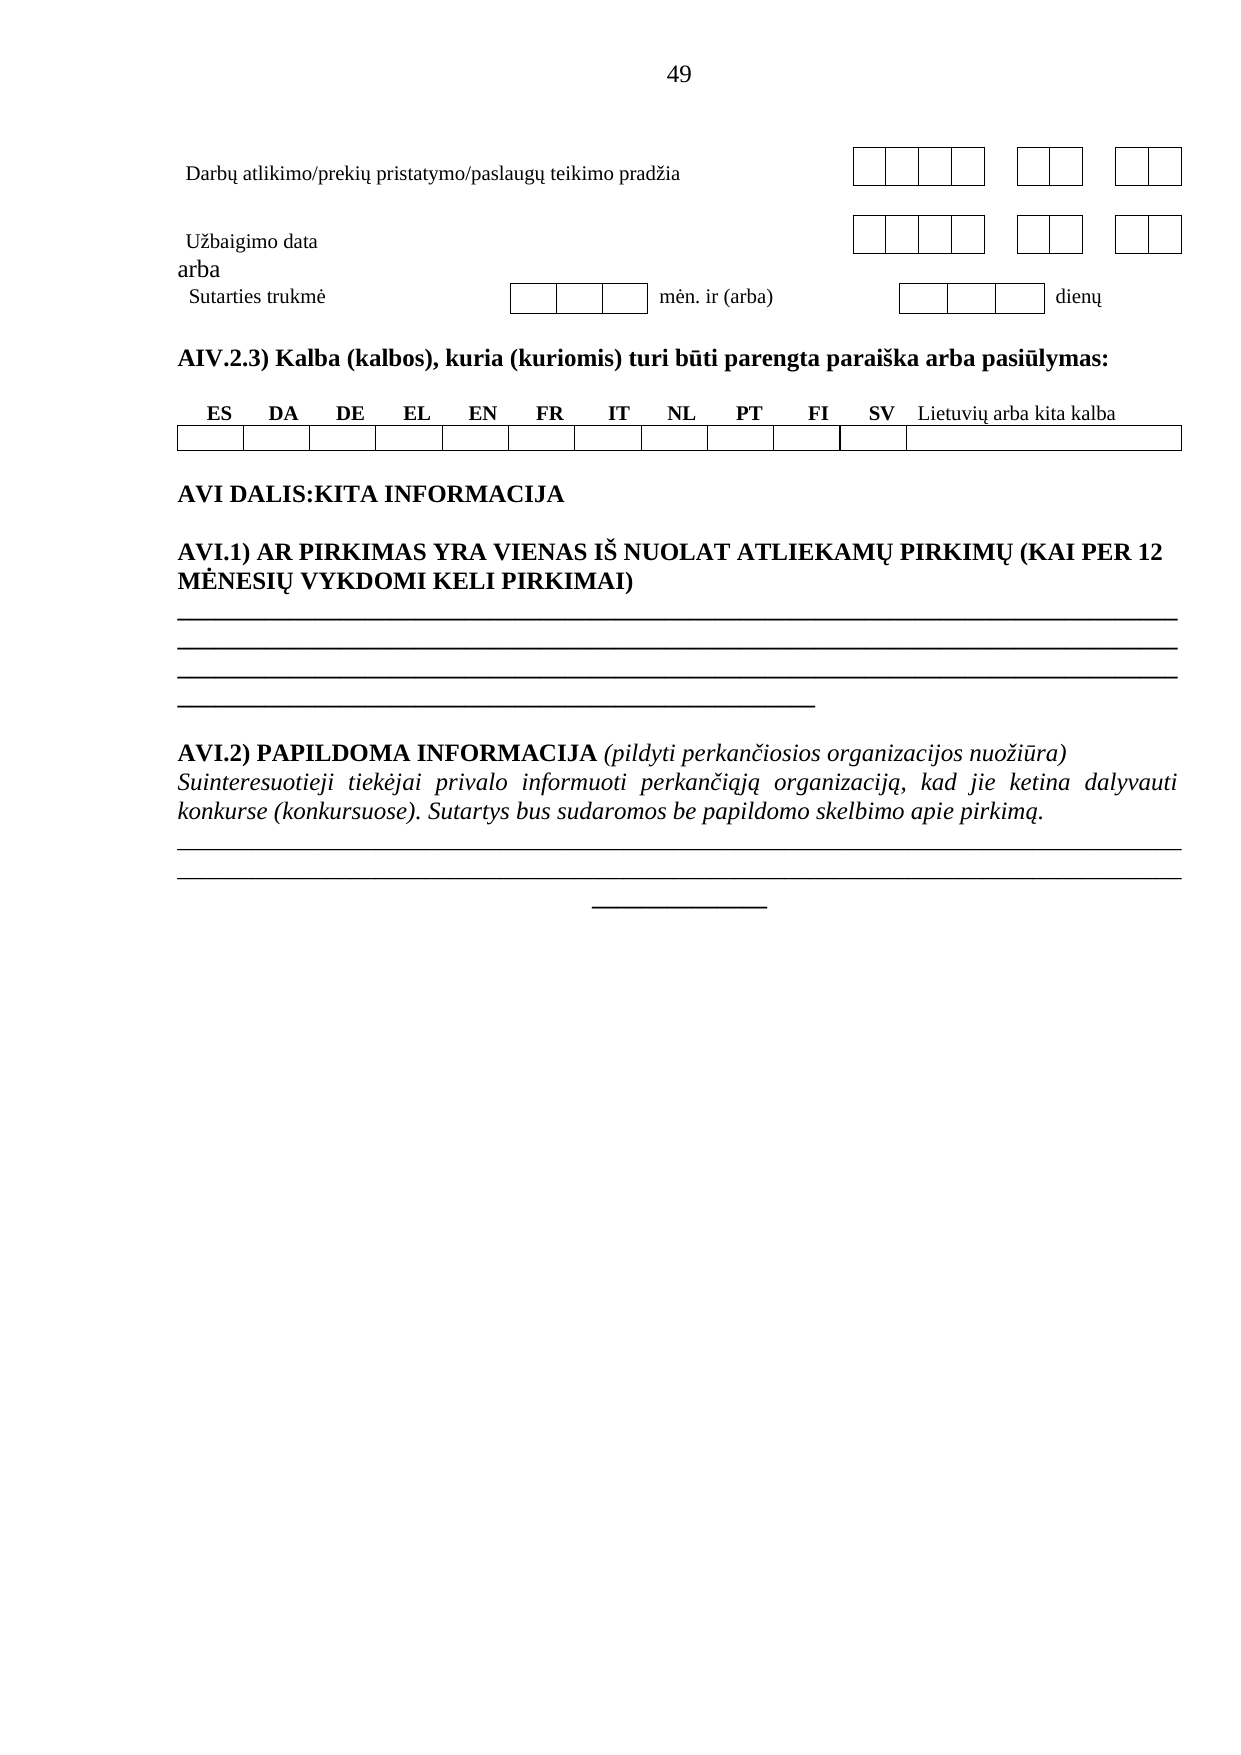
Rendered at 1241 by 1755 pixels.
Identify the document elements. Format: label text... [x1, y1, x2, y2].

text AVI DALIS:KITA INFORMACIJA [177, 479, 1181, 508]
table_header EL [376, 401, 442, 424]
table_header FI [774, 401, 840, 424]
table_header PT [707, 401, 773, 424]
table_header Lietuvių arba kita kalba [906, 401, 1181, 424]
table_header EN [442, 401, 508, 424]
table_header NL [641, 401, 707, 424]
table_cell [310, 426, 375, 450]
table_cell [443, 426, 508, 450]
text AIV.2.3) Kalba (kalbos), kuria (kuriomis) turi būti parengta paraiška arba pasiūlymas: [177, 343, 1181, 372]
text AVI.1) AR PIRKIMAS YRA VIENAS IŠ NUOLAT ATLIEKAMŲ PIRKIMŲ (KAI PER 12 MĖNESIŲ VYKDOMI KELI PIRKIMAI) [177, 537, 1181, 594]
table_header [1116, 216, 1148, 253]
table_header Užbaigimo data [177, 215, 853, 253]
table_header [557, 284, 602, 313]
table_header [1083, 215, 1115, 253]
table_header [900, 284, 947, 313]
table_header [1050, 216, 1082, 253]
table_header [511, 284, 556, 313]
table_header [886, 216, 918, 253]
table_header [1018, 148, 1049, 185]
table_header [952, 148, 984, 185]
table_header [919, 216, 951, 253]
table_header [886, 148, 918, 185]
table_header ES [177, 401, 243, 424]
table_cell [841, 426, 906, 450]
table_header [1018, 216, 1049, 253]
table_header dienų [1045, 283, 1181, 313]
table_header [603, 284, 647, 313]
table_header [854, 216, 885, 253]
table_cell [907, 426, 1181, 450]
table_cell [642, 426, 707, 450]
table_header [1149, 148, 1181, 185]
table_header DA [243, 401, 309, 424]
text ___________________________________________________________________________________________________________________________________________________________________________________________________________________________________________________________________________________________________ [177, 594, 1181, 709]
table_header [1149, 216, 1181, 253]
text AVI.2) PAPILDOMA INFORMACIJA (pildyti perkančiosios organizacijos nuožiūra) [177, 738, 1181, 767]
table_header FR [508, 401, 575, 424]
text Suinteresuotieji tiekėjai privalo informuoti perkančiąją organizaciją, kad jie ketina dalyvauti konkurse (konkursuose). Sutartys bus sudaromos be papildomo skelbimo apie pirkimą. [177, 767, 1181, 824]
table_header [952, 216, 984, 253]
table_header [996, 284, 1044, 313]
table_header IT [575, 401, 641, 424]
table_header [1083, 147, 1115, 185]
table_header DE [310, 401, 376, 424]
table_header [919, 148, 951, 185]
text ______________ [177, 882, 1181, 911]
table_header [1116, 148, 1148, 185]
table_cell [244, 426, 309, 450]
table_cell [575, 426, 641, 450]
table_cell [708, 426, 773, 450]
text arba [177, 254, 1181, 282]
table_header SV [840, 401, 906, 424]
table_header mėn. ir (arba) [648, 283, 899, 313]
table_header [854, 148, 885, 185]
table_header [985, 147, 1017, 185]
table_cell [376, 426, 442, 450]
table_header [1050, 148, 1082, 185]
table_cell [509, 426, 574, 450]
table_header Sutarties trukmė [177, 283, 510, 313]
table_header [985, 215, 1017, 253]
table_cell [774, 426, 839, 450]
table_header Darbų atlikimo/prekių pristatymo/paslaugų teikimo pradžia [177, 147, 853, 185]
table_cell [178, 426, 243, 450]
table_header [948, 284, 995, 313]
